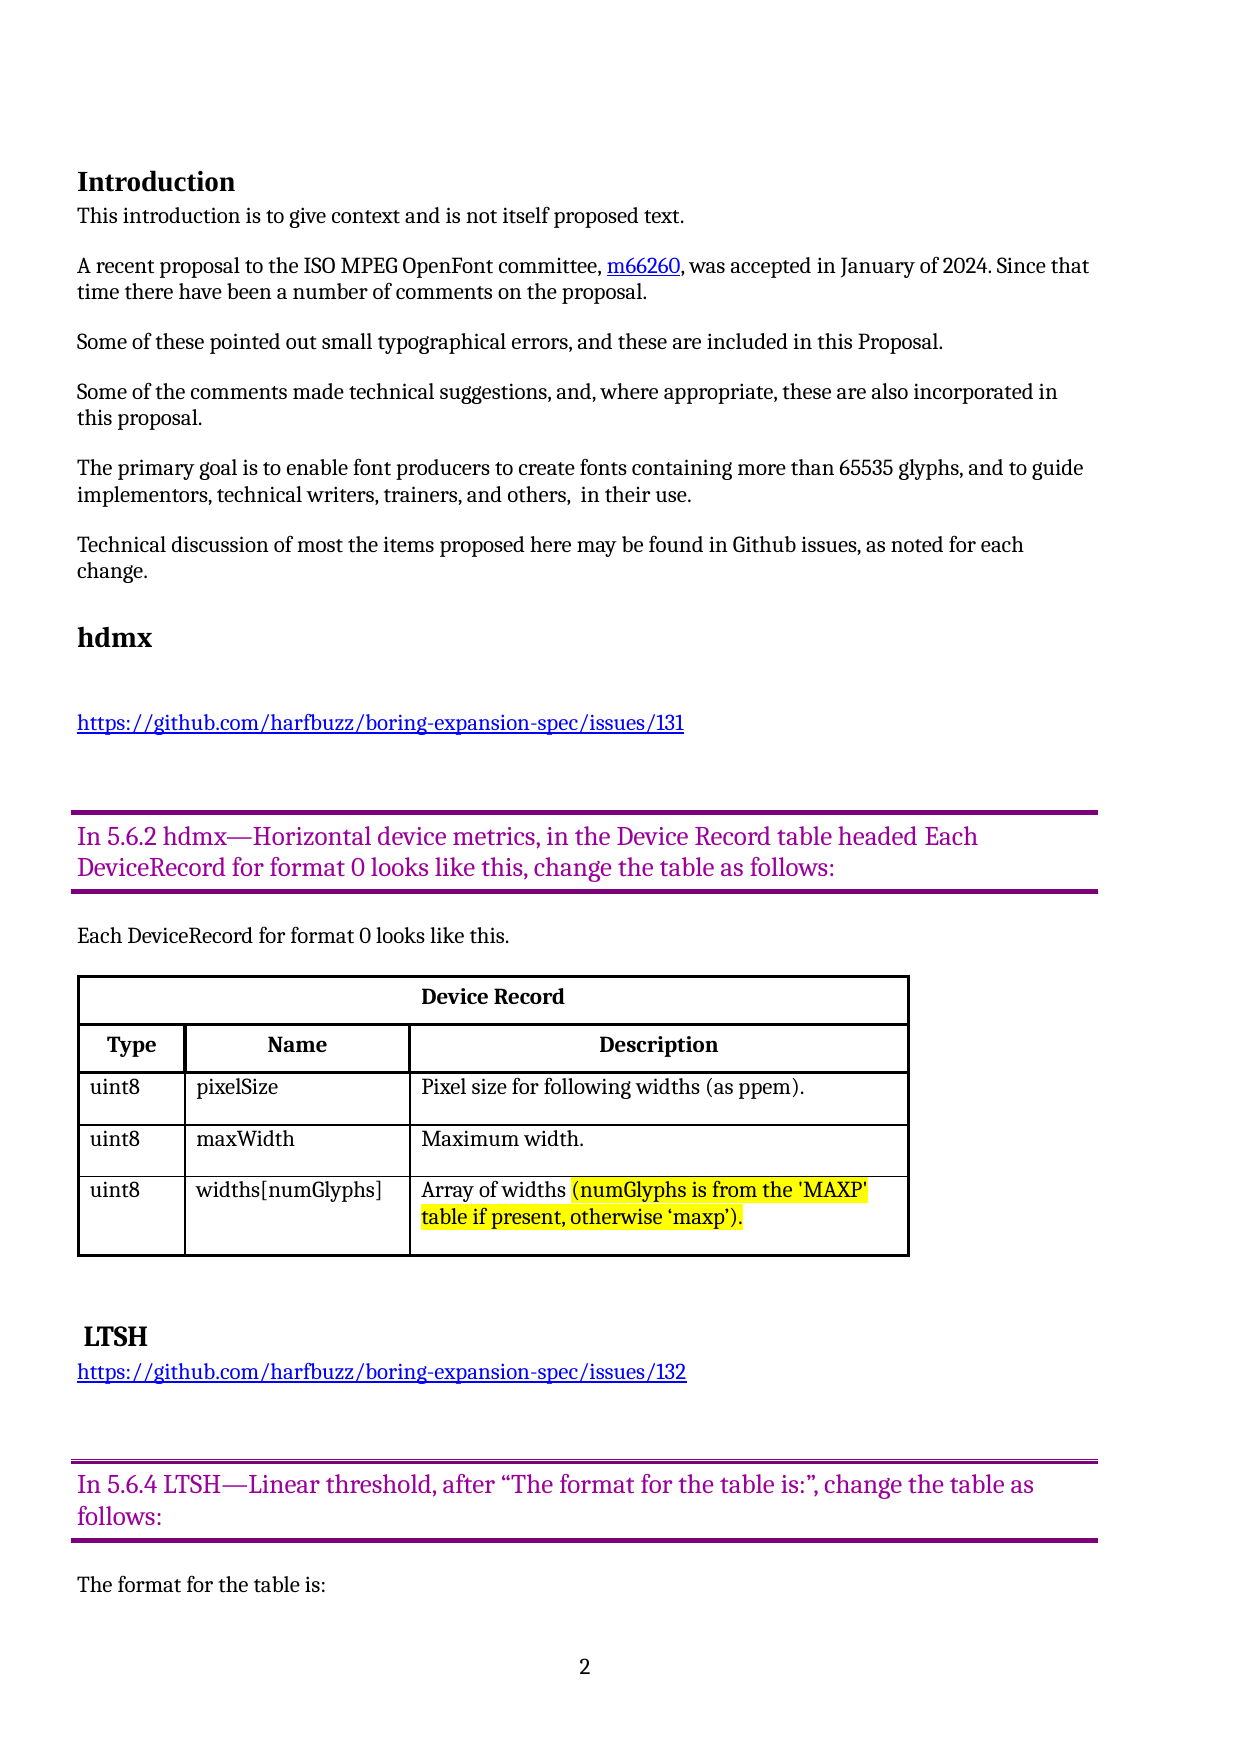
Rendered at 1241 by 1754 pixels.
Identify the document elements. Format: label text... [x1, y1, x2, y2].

text https://github.com/harfbuzz/boring-expansion-spec/issues/131 [77, 710, 1093, 736]
text In 5.6.2 hdmx—Horizontal device metrics, in the Device Record table headed Each DeviceRecord for format 0 looks like this, change the table as follows: [71, 815, 1098, 889]
table_cell Pixel size for following widths (as ppem). [411, 1074, 907, 1124]
text The format for the table is: [77, 1572, 1093, 1598]
table_header Device Record [80, 978, 907, 1023]
subtitle hdmx [77, 621, 1093, 655]
text Some of these pointed out small typographical errors, and these are included in this Proposal. [77, 329, 1093, 355]
text The primary goal is to enable font producers to create fonts containing more than 65535 glyphs, and to guide implementors, technical writers, trainers, and others, in their use. [77, 455, 1093, 508]
text In 5.6.4 LTSH—Linear threshold, after “The format for the table is:”, change the table as follows: [71, 1464, 1098, 1538]
table_cell maxWidth [186, 1126, 409, 1176]
table_cell uint8 [80, 1074, 184, 1124]
text A recent proposal to the ISO MPEG OpenFont committee, m66260, was accepted in January of 2024. Since that time there have been a number of comments on the proposal. [77, 252, 1093, 305]
table_cell Description [411, 1026, 907, 1071]
text https://github.com/harfbuzz/boring-expansion-spec/issues/132 [77, 1359, 1093, 1385]
subtitle Introduction [77, 164, 1093, 197]
table_cell Maximum width. [411, 1126, 907, 1176]
text Technical discussion of most the items proposed here may be found in Github issues, as noted for each change. [77, 532, 1093, 584]
text Some of the comments made technical suggestions, and, where appropriate, these are also incorporated in this proposal. [77, 379, 1093, 432]
table_cell Name [187, 1026, 408, 1071]
table_cell pixelSize [186, 1074, 409, 1124]
table_cell uint8 [80, 1177, 184, 1253]
text Each DeviceRecord for format 0 looks like this. [77, 923, 1093, 949]
table_cell widths[numGlyphs] [186, 1177, 409, 1253]
table_cell Type [80, 1026, 183, 1071]
table_cell Array of widths (numGlyphs is from the 'MAXP' table if present, otherwise ‘maxp’). [411, 1177, 907, 1253]
table_cell uint8 [80, 1126, 184, 1176]
text This introduction is to give context and is not itself proposed text. [77, 202, 1093, 229]
subtitle LTSH [77, 1320, 1093, 1354]
